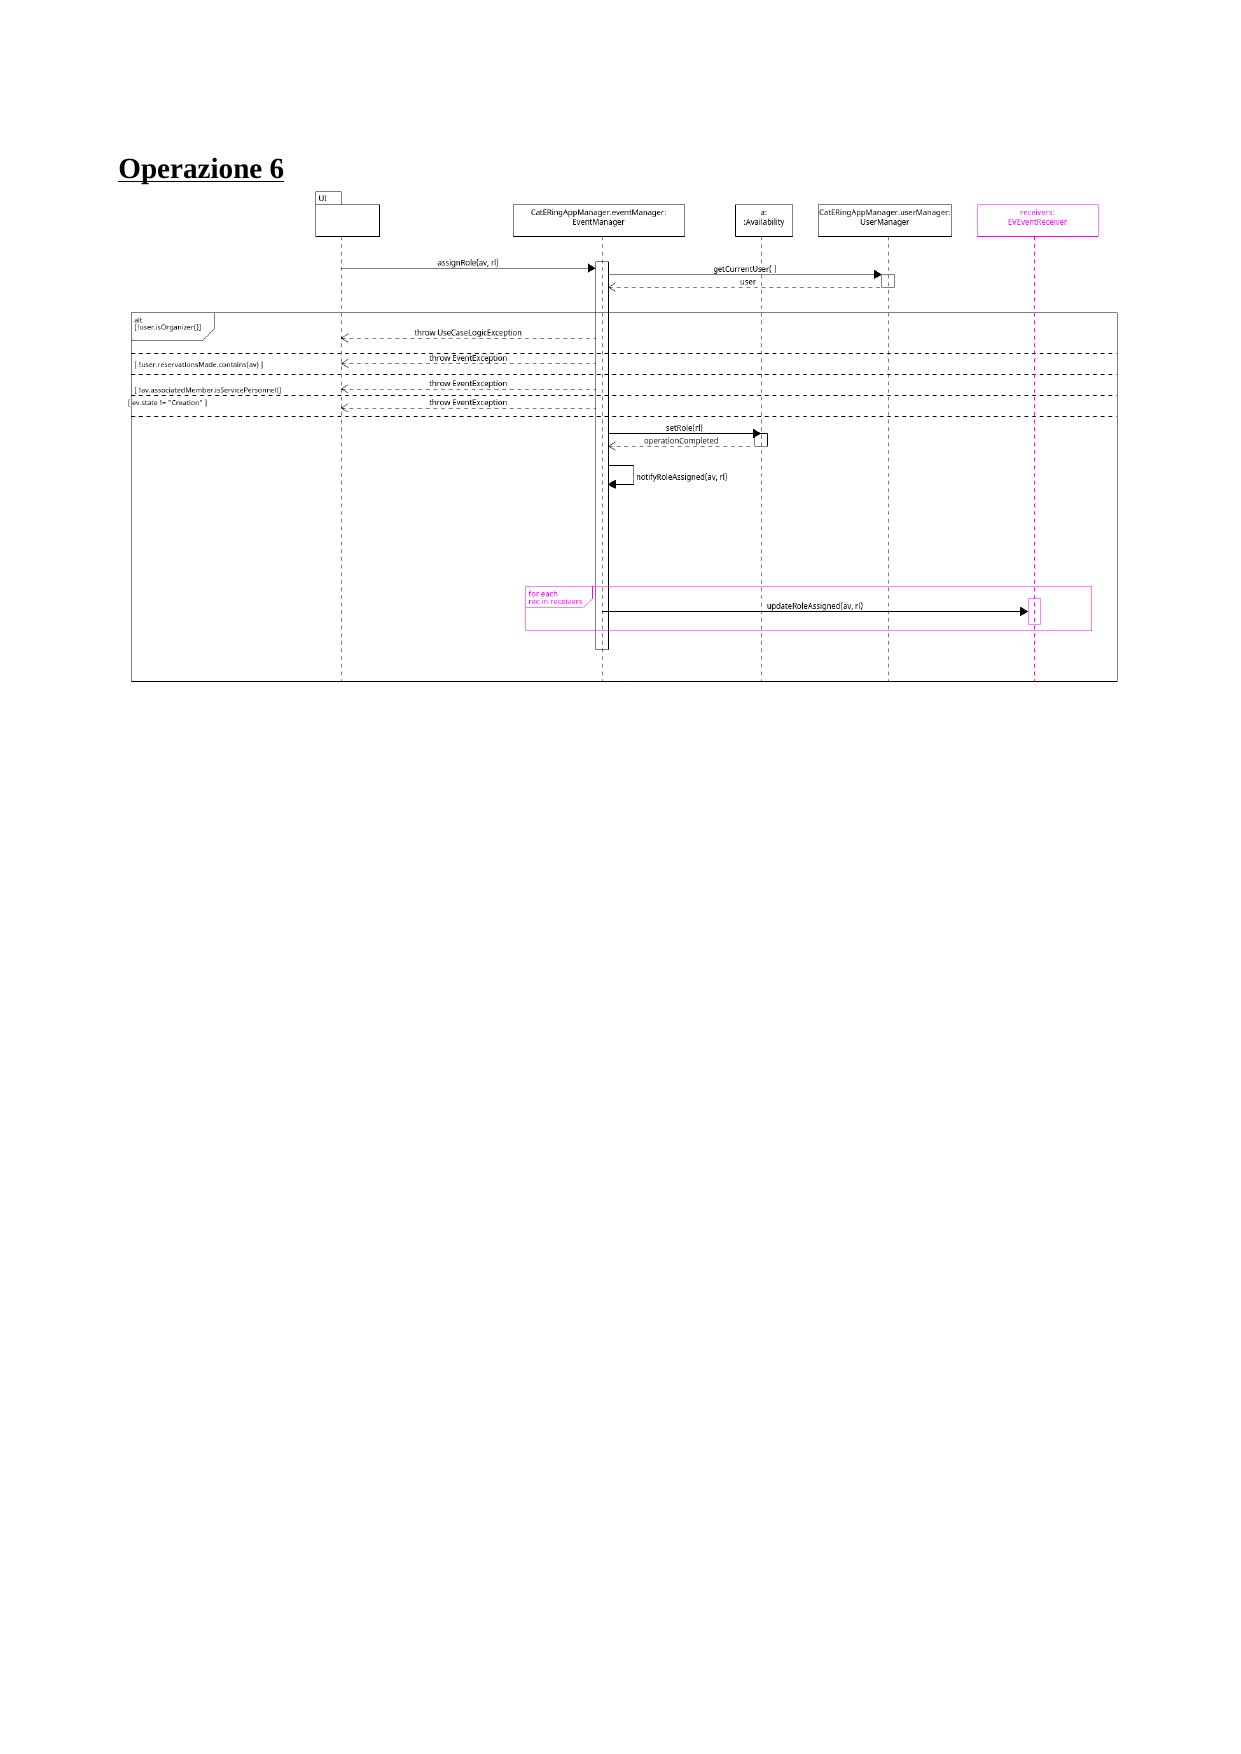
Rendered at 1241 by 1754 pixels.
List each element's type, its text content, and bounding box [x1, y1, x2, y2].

text Operazione 6 [118, 152, 1122, 185]
